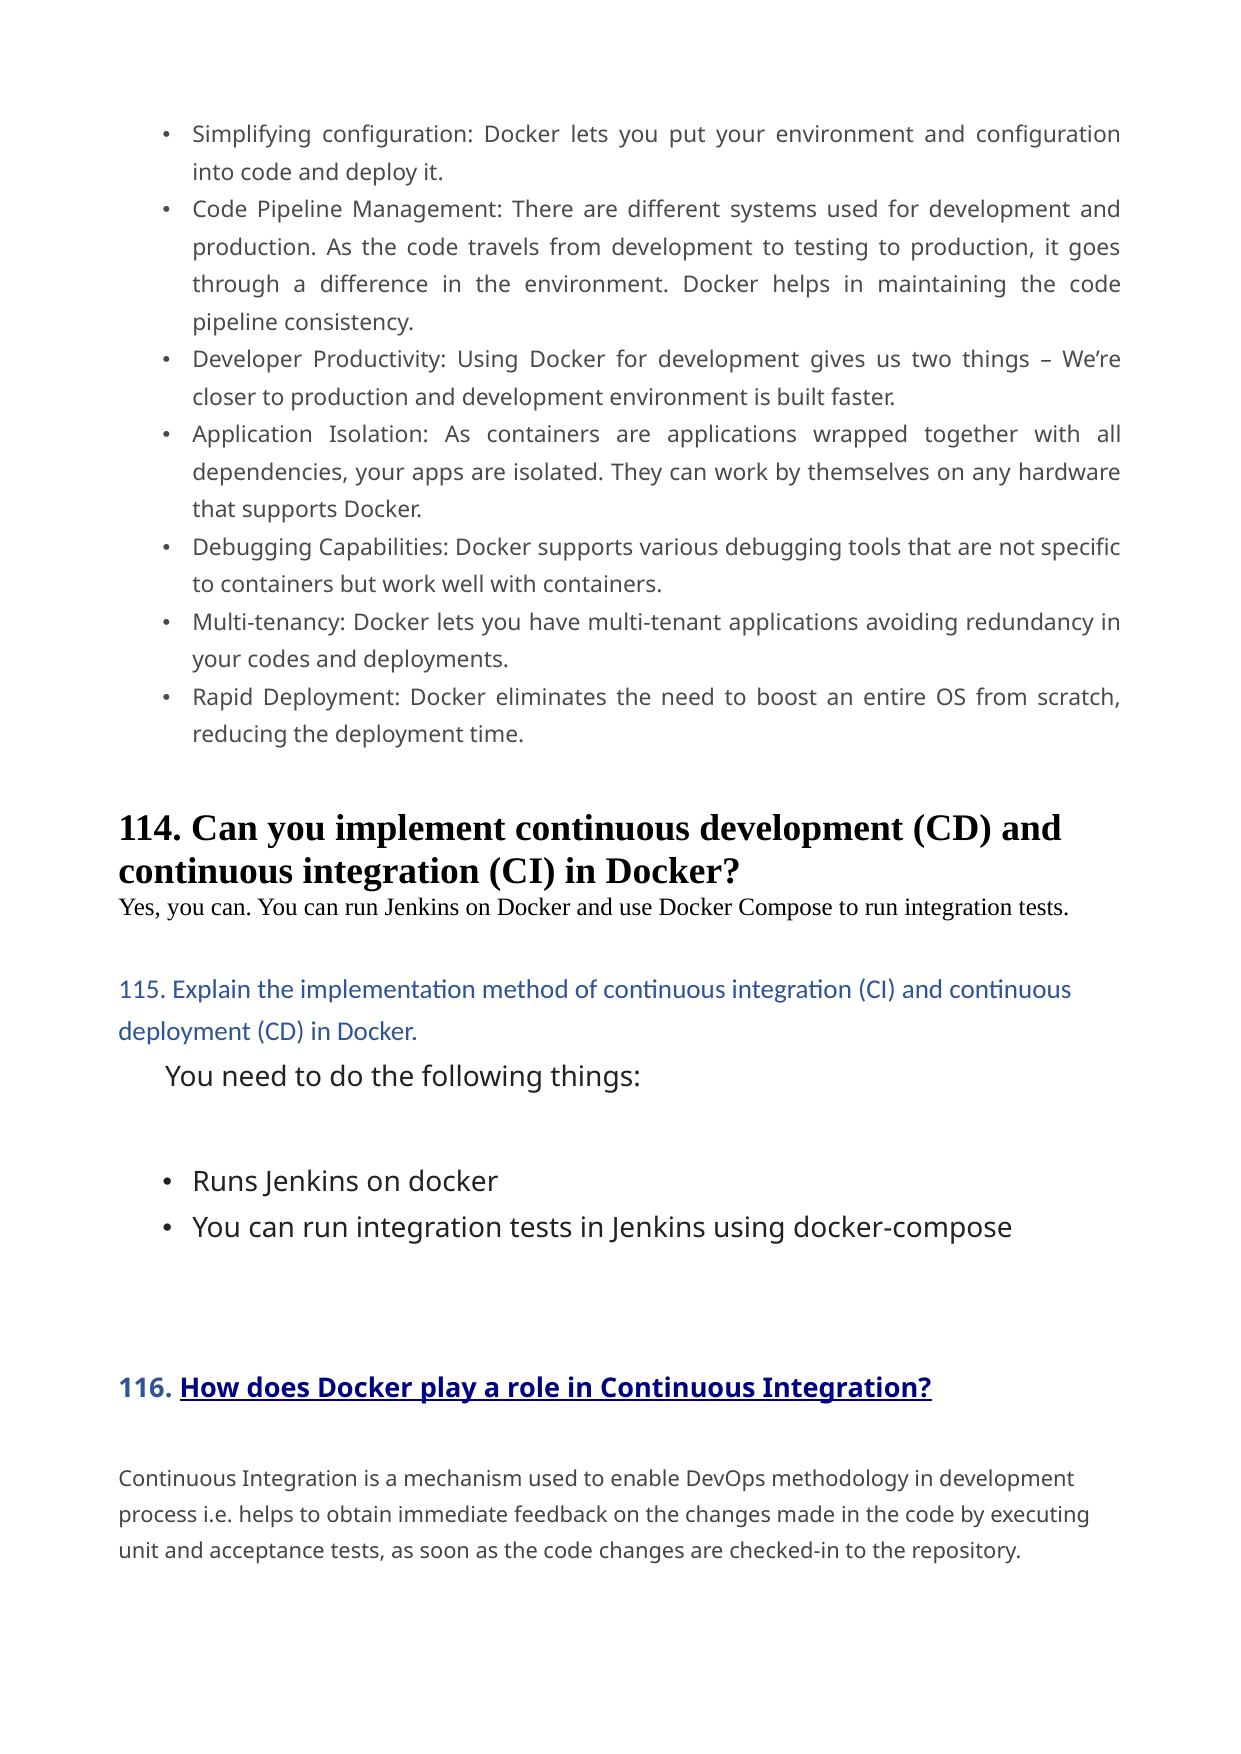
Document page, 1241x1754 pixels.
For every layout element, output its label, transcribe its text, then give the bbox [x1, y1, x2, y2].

list Code Pipeline Management: There are different systems used for development and production. As the code travels from development to testing to production, it goes through a difference in the environment. Docker helps in maintaining the code pipeline consistency. [162, 193, 1122, 337]
subtitle 114. Can you implement continuous development (CD) and continuous integration (CI) in Docker? [118, 806, 1122, 892]
list Developer Productivity: Using Docker for development gives us two things – We’re closer to production and development environment is built faster. [162, 343, 1122, 412]
list You can run integration tests in Jenkins using docker-compose [162, 1207, 1122, 1245]
list Runs Jenkins on docker [162, 1161, 1122, 1199]
list Debugging Capabilities: Docker supports various debugging tools that are not specific to containers but work well with containers. [162, 531, 1122, 599]
list Multi-tenancy: Docker lets you have multi-tenant applications avoiding redundancy in your codes and deployments. [162, 606, 1122, 674]
text Yes, you can. You can run Jenkins on Docker and use Docker Compose to run integration tests. [118, 892, 1122, 921]
text Continuous Integration is a mechanism used to enable DevOps methodology in development process i.e. helps to obtain immediate feedback on the changes made in the code by executing unit and acceptance tests, as soon as the code changes are checked-in to the repository. [118, 1463, 1122, 1564]
list Simplifying configuration: Docker lets you put your environment and configuration into code and deploy it. [162, 118, 1122, 187]
text You need to do the following things: [165, 1057, 1122, 1095]
list Rapid Deployment: Docker eliminates the need to boost an entire OS from scratch, reducing the deployment time. [162, 681, 1122, 749]
subtitle 115. Explain the implementation method of continuous integration (CI) and continuous deployment (CD) in Docker. [118, 972, 1122, 1048]
list Application Isolation: As containers are applications wrapped together with all dependencies, your apps are isolated. They can work by themselves on any hardware that supports Docker. [162, 418, 1122, 524]
subtitle 116. How does Docker play a role in Continuous Integration? [118, 1368, 1122, 1405]
